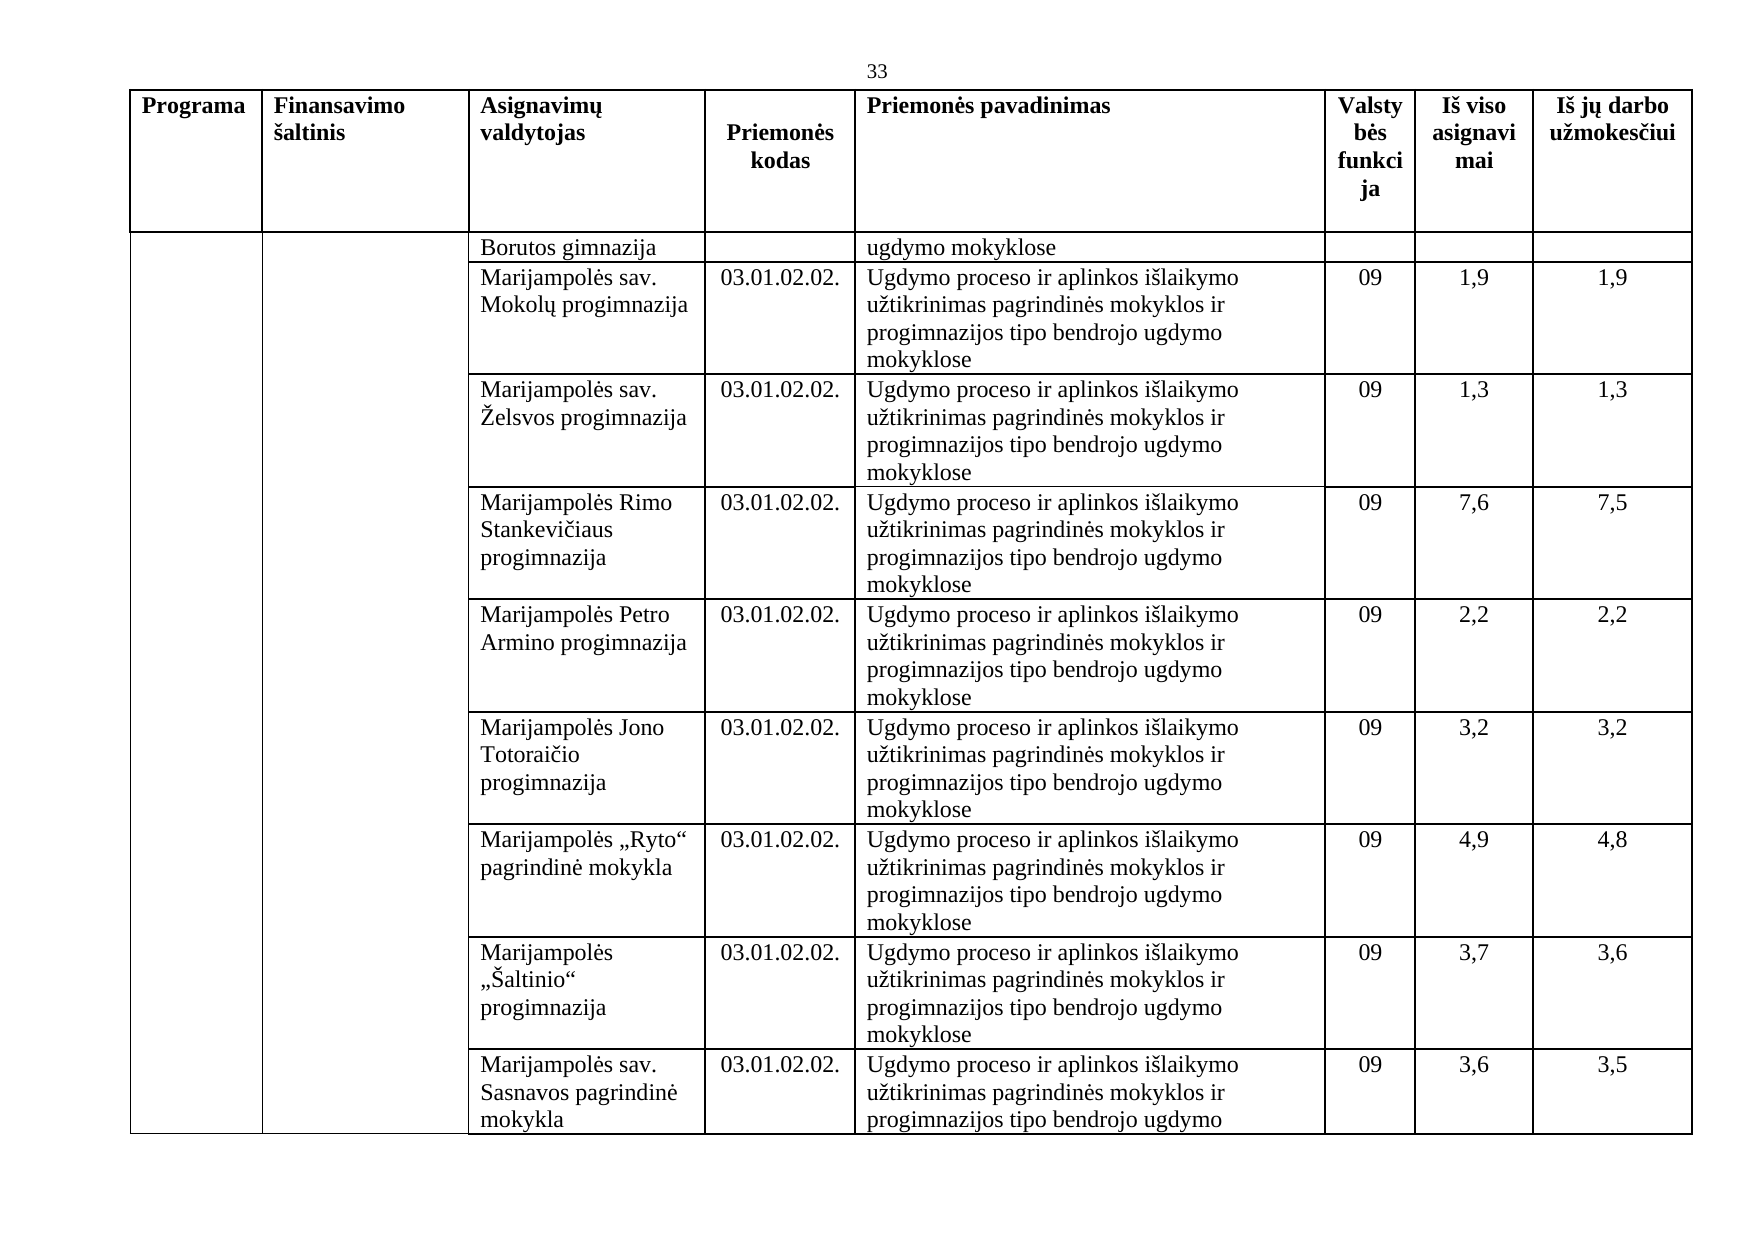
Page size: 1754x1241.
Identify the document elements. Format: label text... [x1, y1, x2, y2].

table_cell [131, 823, 262, 1133]
table_cell 03.01.02.02. [706, 825, 854, 936]
table_cell 3,6 [1416, 1050, 1532, 1133]
table_cell Marijampolės sav. Sasnavos pagrindinė mokykla [469, 1050, 704, 1133]
table_cell 09 [1326, 825, 1414, 936]
table_cell [706, 233, 854, 261]
table_cell 09 [1326, 600, 1414, 711]
table_cell 3,2 [1534, 713, 1691, 823]
table_cell 3,5 [1534, 1050, 1691, 1133]
table_cell Ugdymo proceso ir aplinkos išlaikymo užtikrinimas pagrindinės mokyklos ir progimnazijos tipo bendrojo ugdymo mokyklose [856, 487, 1324, 598]
table_cell 03.01.02.02. [706, 488, 854, 598]
table_cell Ugdymo proceso ir aplinkos išlaikymo užtikrinimas pagrindinės mokyklos ir progimnazijos tipo bendrojo ugdymo mokyklose [856, 375, 1324, 486]
table_cell [263, 233, 468, 823]
table_cell 03.01.02.02. [706, 713, 854, 823]
table_cell 1,9 [1416, 263, 1532, 373]
table_cell 3,6 [1534, 938, 1691, 1048]
table_header Asignavimų valdytojas [470, 91, 704, 201]
table_cell Ugdymo proceso ir aplinkos išlaikymo užtikrinimas pagrindinės mokyklos ir progimnazijos tipo bendrojo ugdymo [856, 1050, 1324, 1133]
table_header Iš jų darbo užmokesčiui [1534, 91, 1691, 231]
table_cell 2,2 [1534, 600, 1691, 711]
table_cell Marijampolės sav. Želsvos progimnazija [469, 375, 704, 486]
table_cell 09 [1326, 375, 1414, 486]
table_cell Marijampolės Rimo Stankevičiaus progimnazija [469, 488, 704, 598]
table_cell Marijampolės Petro Armino progimnazija [469, 600, 704, 711]
table_cell Marijampolės „Šaltinio“ progimnazija [469, 938, 704, 1048]
table_header Priemonės kodas [706, 91, 854, 201]
table_cell [1326, 201, 1414, 231]
table_cell ugdymo mokyklose [856, 233, 1324, 261]
table_cell 1,9 [1534, 263, 1691, 373]
table_cell [470, 201, 704, 231]
table_cell 4,9 [1416, 825, 1532, 936]
table_header Priemonės pavadinimas [856, 91, 1324, 201]
table_cell 03.01.02.02. [706, 1050, 854, 1133]
table_cell [1326, 233, 1414, 261]
table_header Programa [131, 91, 261, 201]
table_cell 09 [1326, 488, 1414, 598]
table_cell [131, 233, 262, 823]
table_cell [263, 201, 468, 231]
table_cell 7,5 [1534, 488, 1691, 598]
table_cell 7,6 [1416, 488, 1532, 598]
table_header Finansavimo šaltinis [263, 91, 468, 201]
table_cell [1534, 233, 1691, 261]
table_cell [263, 823, 468, 1133]
table_header Valstybės funkcija [1326, 91, 1414, 201]
table_cell 09 [1326, 713, 1414, 823]
table_cell 3,7 [1416, 938, 1532, 1048]
table_cell 2,2 [1416, 600, 1532, 711]
table_cell 1,3 [1416, 375, 1532, 486]
table_cell Marijampolės sav. Mokolų progimnazija [469, 263, 704, 373]
table_cell Ugdymo proceso ir aplinkos išlaikymo užtikrinimas pagrindinės mokyklos ir progimnazijos tipo bendrojo ugdymo mokyklose [856, 263, 1324, 373]
table_cell Marijampolės Jono Totoraičio progimnazija [469, 713, 704, 823]
table_cell Ugdymo proceso ir aplinkos išlaikymo užtikrinimas pagrindinės mokyklos ir progimnazijos tipo bendrojo ugdymo mokyklose [856, 600, 1324, 711]
table_header Iš viso asignavimai [1416, 91, 1532, 231]
table_cell 03.01.02.02. [706, 263, 854, 373]
table_cell 09 [1326, 263, 1414, 373]
table_cell Ugdymo proceso ir aplinkos išlaikymo užtikrinimas pagrindinės mokyklos ir progimnazijos tipo bendrojo ugdymo mokyklose [856, 713, 1324, 823]
table_cell Ugdymo proceso ir aplinkos išlaikymo užtikrinimas pagrindinės mokyklos ir progimnazijos tipo bendrojo ugdymo mokyklose [856, 938, 1324, 1048]
table_cell Borutos gimnazija [469, 233, 704, 261]
table_cell 09 [1326, 938, 1414, 1048]
table_cell 03.01.02.02. [706, 938, 854, 1048]
table_cell 03.01.02.02. [706, 600, 854, 711]
table_cell 09 [1326, 1050, 1414, 1133]
table_cell [1416, 233, 1532, 261]
table_cell Marijampolės „Ryto“ pagrindinė mokykla [469, 825, 704, 936]
table_cell 03.01.02.02. [706, 375, 854, 486]
table_cell [856, 201, 1324, 231]
table_cell Ugdymo proceso ir aplinkos išlaikymo užtikrinimas pagrindinės mokyklos ir progimnazijos tipo bendrojo ugdymo mokyklose [856, 825, 1324, 936]
table_cell 1,3 [1534, 375, 1691, 486]
table_cell [706, 201, 854, 231]
table_cell [131, 201, 261, 231]
table_cell 3,2 [1416, 713, 1532, 823]
table_cell 4,8 [1534, 825, 1691, 936]
